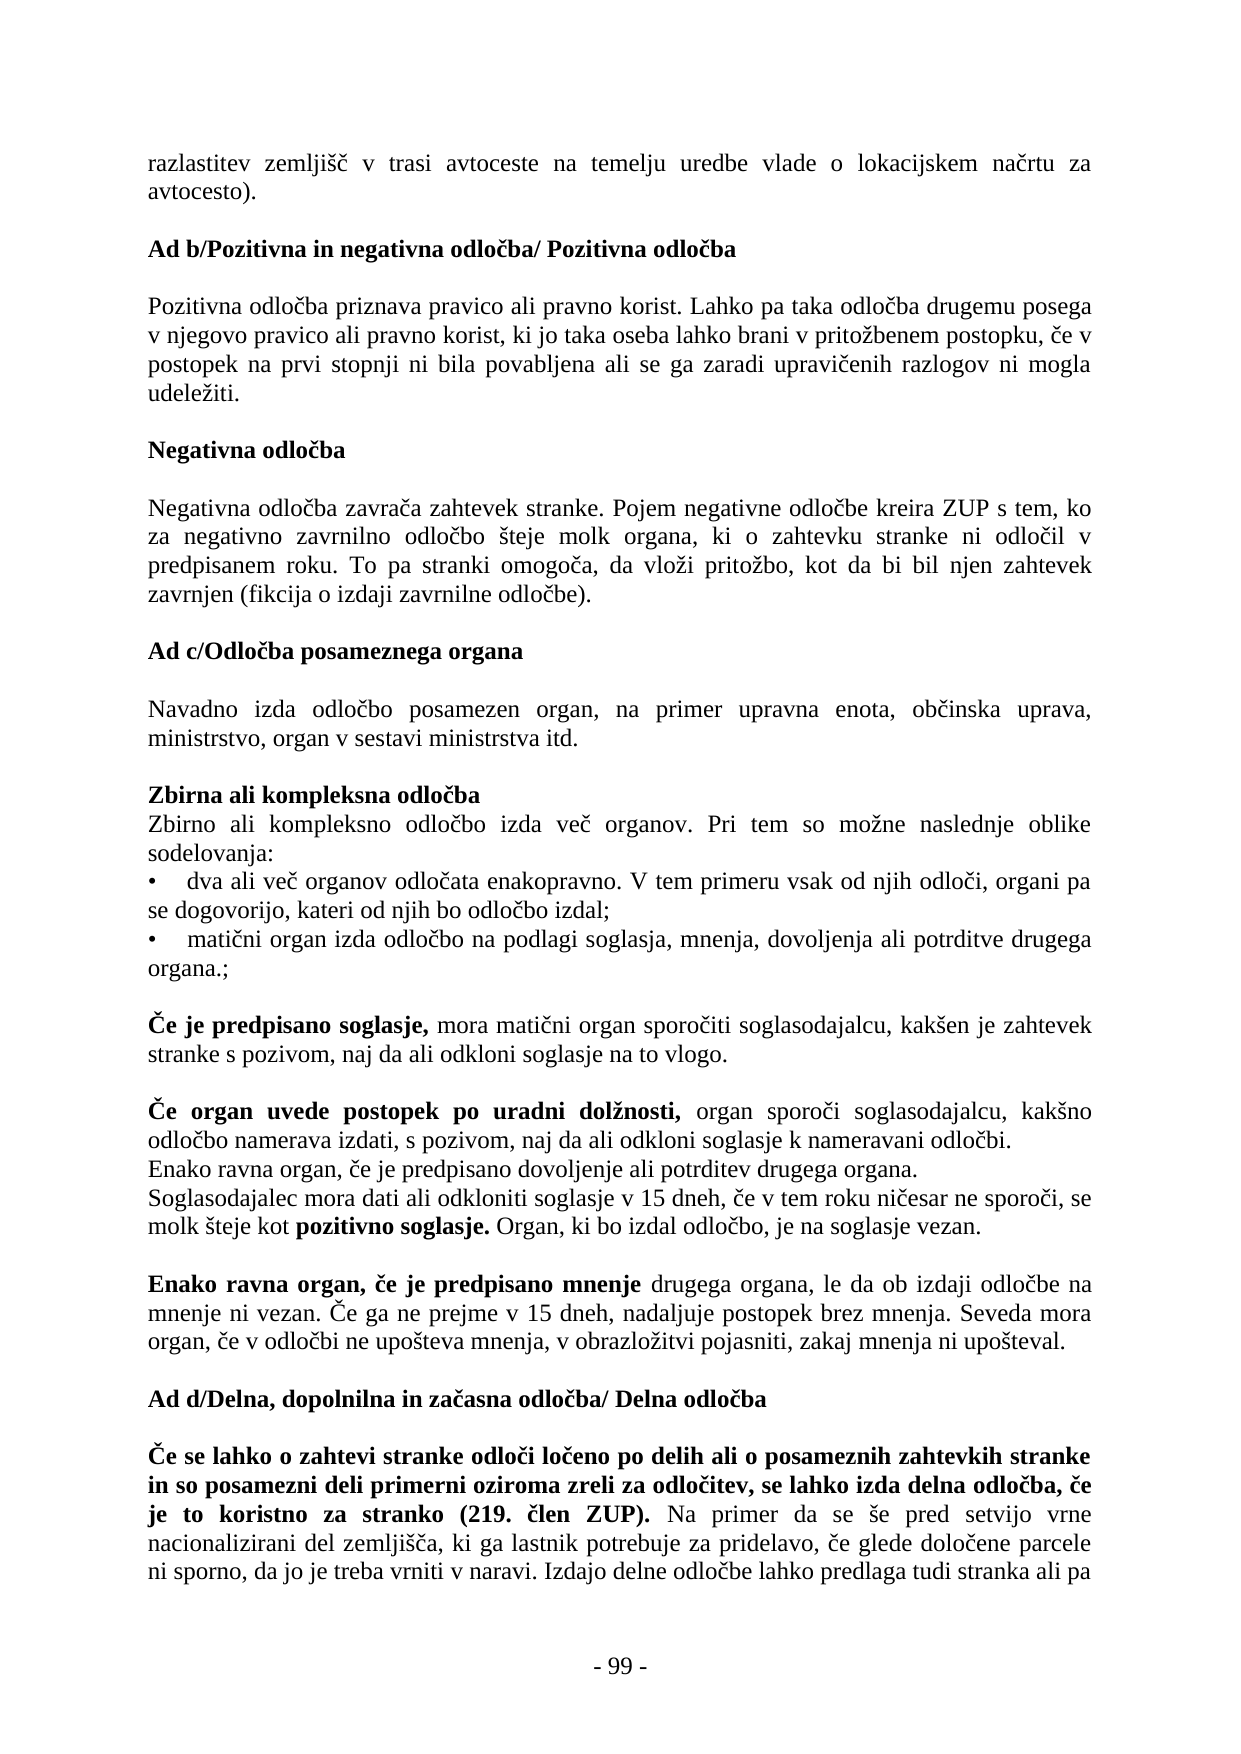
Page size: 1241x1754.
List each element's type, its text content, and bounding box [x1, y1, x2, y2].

text Ad b/Pozitivna in negativna odločba/ Pozitivna odločba [148, 234, 1093, 263]
text Ad d/Delna, dopolnilna in začasna odločba/ Delna odločba [148, 1384, 1093, 1413]
text Enako ravna organ, če je predpisano mnenje drugega organa, le da ob izdaji odločbe na mnenje ni vezan. Če ga ne prejme v 15 dneh, nadaljuje postopek brez mnenja. Seveda mora organ, če v odločbi ne upošteva mnenja, v obrazložitvi pojasniti, zakaj mnenja ni upošteval. [148, 1269, 1093, 1355]
text Če je predpisano soglasje, mora matični organ sporočiti soglasodajalcu, kakšen je zahtevek stranke s pozivom, naj da ali odkloni soglasje na to vlogo. [148, 1010, 1093, 1068]
text Navadno izda odločbo posamezen organ, na primer upravna enota, občinska uprava, ministrstvo, organ v sestavi ministrstva itd. [148, 694, 1093, 751]
text - razlastitev zemljišč v trasi avtoceste na temelju uredbe vlade o lokacijskem načrtu za avtocesto). [148, 148, 1093, 205]
text Zbirno ali kompleksno odločbo izda več organov. Pri tem so možne naslednje oblike sodelovanja: [148, 809, 1093, 866]
text Če organ uvede postopek po uradni dolžnosti, organ sporoči soglasodajalcu, kakšno odločbo namerava izdati, s pozivom, naj da ali odkloni soglasje k nameravani odločbi. [148, 1096, 1093, 1154]
text • matični organ izda odločbo na podlagi soglasja, mnenja, dovoljenja ali potrditve drugega organa.; [148, 924, 1093, 981]
text Pozitivna odločba priznava pravico ali pravno korist. Lahko pa taka odločba drugemu posega v njegovo pravico ali pravno korist, ki jo taka oseba lahko brani v pritožbenem postopku, če v postopek na prvi stopnji ni bila povabljena ali se ga zaradi upravičenih razlogov ni mogla udeležiti. [148, 291, 1093, 406]
text Ad c/Odločba posameznega organa [148, 636, 1093, 665]
text Negativna odločba [148, 435, 1093, 464]
text Enako ravna organ, če je predpisano dovoljenje ali potrditev drugega organa. [148, 1154, 1093, 1183]
text Negativna odločba zavrača zahtevek stranke. Pojem negativne odločbe kreira ZUP s tem, ko za negativno zavrnilno odločbo šteje molk organa, ki o zahtevku stranke ni odločil v predpisanem roku. To pa stranki omogoča, da vloži pritožbo, kot da bi bil njen zahtevek zavrnjen (fikcija o izdaji zavrnilne odločbe). [148, 493, 1093, 608]
text Zbirna ali kompleksna odločba [148, 780, 1093, 809]
text • dva ali več organov odločata enakopravno. V tem primeru vsak od njih odloči, organi pa se dogovorijo, kateri od njih bo odločbo izdal; [148, 866, 1093, 924]
text Soglasodajalec mora dati ali odkloniti soglasje v 15 dneh, če v tem roku ničesar ne sporoči, se molk šteje kot pozitivno soglasje. Organ, ki bo izdal odločbo, je na soglasje vezan. [148, 1183, 1093, 1240]
text Če se lahko o zahtevi stranke odloči ločeno po delih ali o posameznih zahtevkih stranke in so posamezni deli primerni oziroma zreli za odločitev, se lahko izda delna odločba, če je to koristno za stranko (219. člen ZUP). Na primer da se še pred setvijo vrne nacionalizirani del zemljišča, ki ga lastnik potrebuje za pridelavo, če glede določene parcele ni sporno, da jo je treba vrniti v naravi. Izdajo delne odločbe lahko predlaga tudi stranka ali pa [148, 1441, 1093, 1585]
